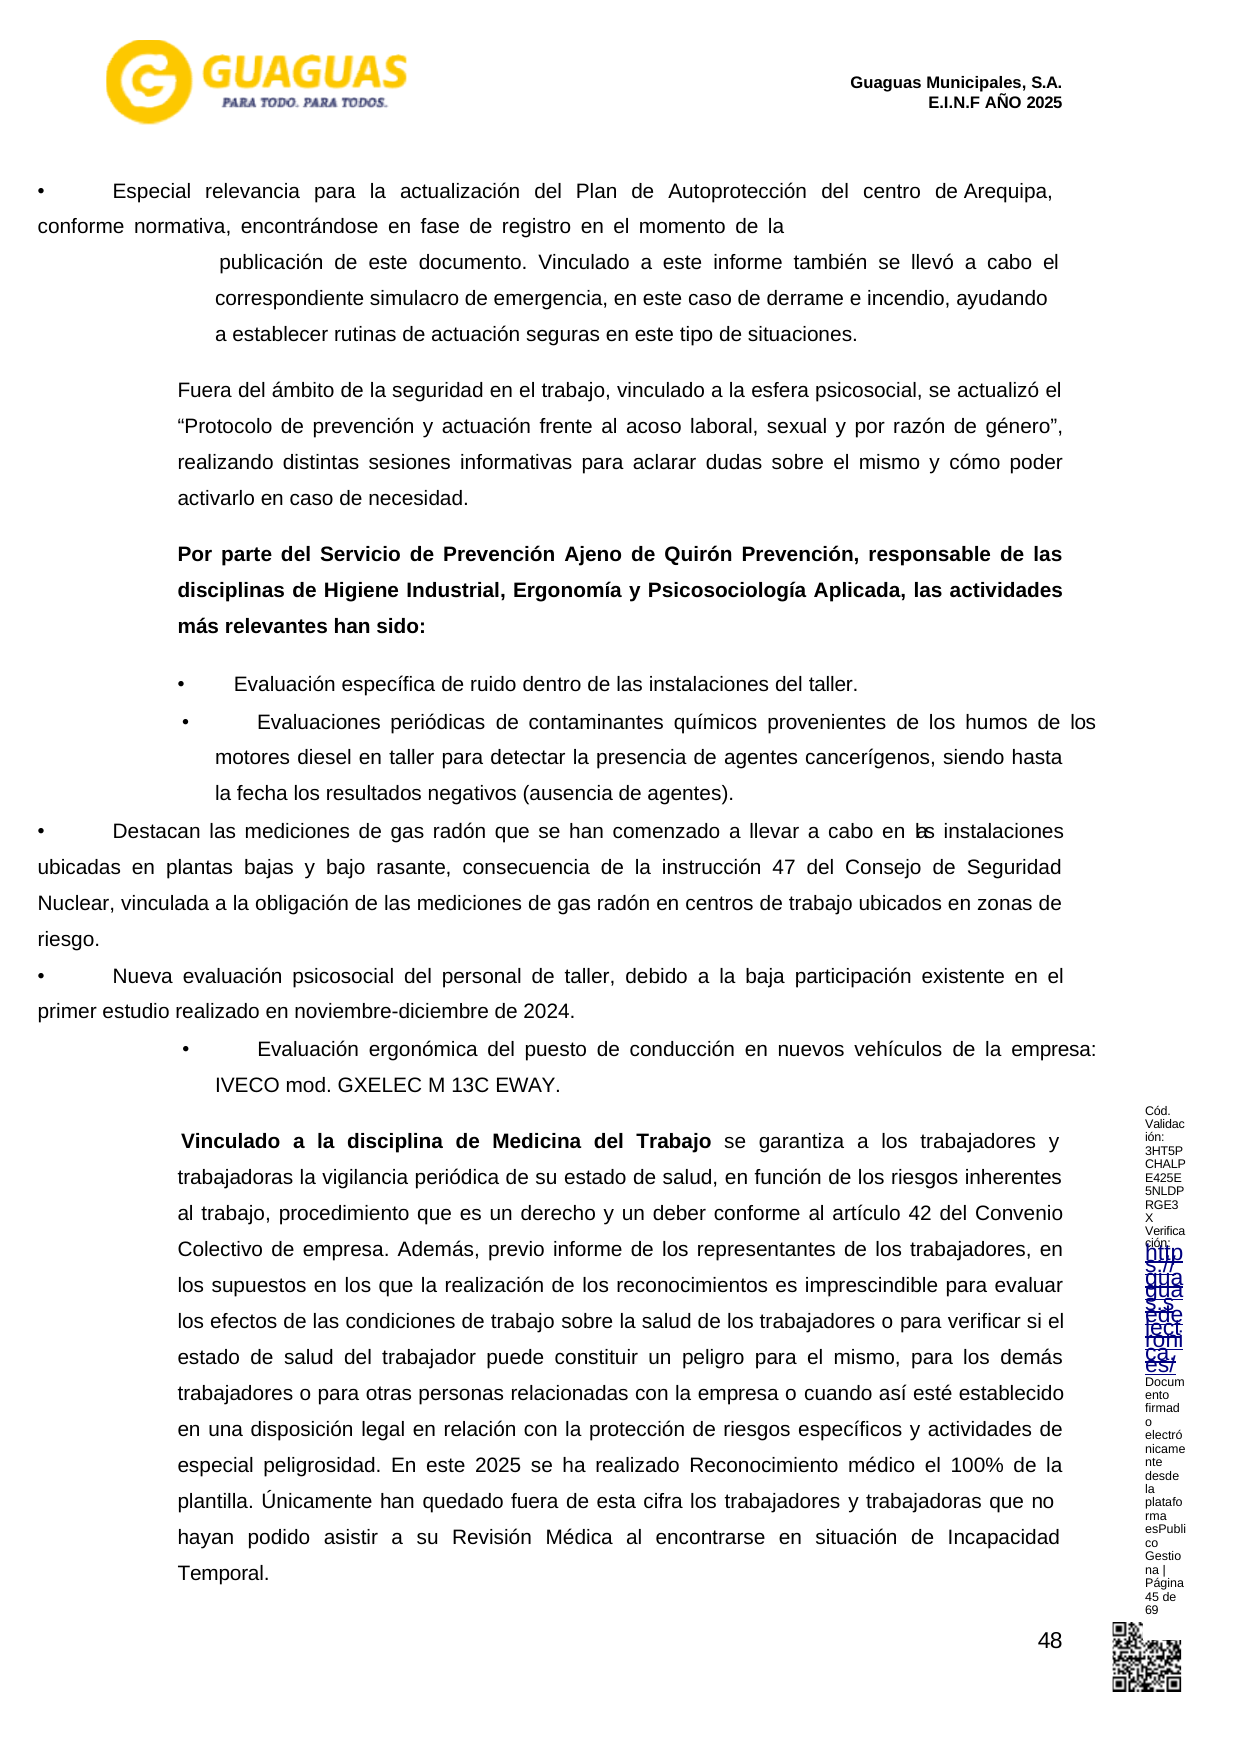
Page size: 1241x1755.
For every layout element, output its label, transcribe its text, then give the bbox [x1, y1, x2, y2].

text Verificación: https://guaguas.sedelectronica.es/ [1145, 1225, 1186, 1375]
subtitle Por parte del Servicio de Prevención Ajeno de Quirón Prevención, responsable de las disciplinas de Higiene Industrial, Ergonomía y Psicosociología Aplicada, las actividades más relevantes han sido: [177, 542, 1064, 637]
text Cód. Validación: 3HT5PCHALPE425E5NLDPRGE3X [1145, 1104, 1186, 1225]
text motores diesel en taller para detectar la presencia de agentes cancerígenos, siendo hasta la fecha los resultados negativos (ausencia de agentes). [215, 745, 1064, 805]
list Evaluación ergonómica del puesto de conducción en nuevos vehículos de la empresa: [75, 1036, 1203, 1061]
text IVECO mod. GXELEC M 13C EWAY. [215, 1072, 1203, 1096]
text Vinculado a la disciplina de Medicina del Trabajo se garantiza a los trabajadores y [38, 1103, 1186, 1640]
text Documento firmado electrónicamente desde la plataforma esPublico Gestiona | Página 45 de 69 [1145, 1375, 1186, 1617]
text correspondiente simulacro de emergencia, en este caso de derrame e incendio, ayudando a establecer rutinas de actuación seguras en este tipo de situaciones. [215, 286, 1058, 346]
list Evaluaciones periódicas de contaminantes químicos provenientes de los humos de los [75, 709, 1203, 733]
text publicación de este documento. Vinculado a este informe también se llevó a cabo el [75, 249, 1203, 273]
list Destacan las mediciones de gas radón que se han comenzado a llevar a cabo en las instalaciones ubicadas en plantas bajas y bajo rasante, consecuencia de la instrucción 47 del Consejo de Seguridad Nuclear, vinculada a la obligación de las mediciones de gas radón en centros de trabajo ubicados en zonas de riesgo. [37, 818, 1064, 950]
list Especial relevancia para la actualización del Plan de Autoprotección del centro de Arequipa, conforme normativa, encontrándose en fase de registro en el momento de la [37, 178, 1064, 238]
list Evaluación específica de ruido dentro de las instalaciones del taller. [177, 672, 1203, 696]
text hayan podido asistir a su Revisión Médica al encontrarse en situación de Incapacidad Temporal. [177, 1524, 1067, 1584]
list Nueva evaluación psicosocial del personal de taller, debido a la baja participación existente en el primer estudio realizado en noviembre-diciembre de 2024. [37, 964, 1064, 1023]
text trabajadoras la vigilancia periódica de su estado de salud, en función de los riesgos inherentes al trabajo, procedimiento que es un derecho y un deber conforme al artículo 42 del Convenio Colectivo de empresa. Además, previo informe de los representantes de los trabajadores, en los supuestos en los que la realización de los reconocimientos es imprescindible para evaluar los efectos de las condiciones de trabajo sobre la salud de los trabajadores o para verificar si el estado de salud del trabajador puede constituir un peligro para el mismo, para los demás trabajadores o para otras personas relacionadas con la empresa o cuando así esté establecido en una disposición legal en relación con la protección de riesgos específicos y actividades de especial peligrosidad. En este 2025 se ha realizado Reconocimiento médico el 100% de la plantilla. Únicamente han quedado fuera de esta cifra los trabajadores y trabajadoras que no [177, 1165, 1064, 1512]
text Fuera del ámbito de la seguridad en el trabajo, vinculado a la esfera psicosocial, se actualizó el “Protocolo de prevención y actuación frente al acoso laboral, sexual y por razón de género”, realizando distintas sesiones informativas para aclarar dudas sobre el mismo y cómo poder activarlo en caso de necesidad. [177, 378, 1064, 510]
